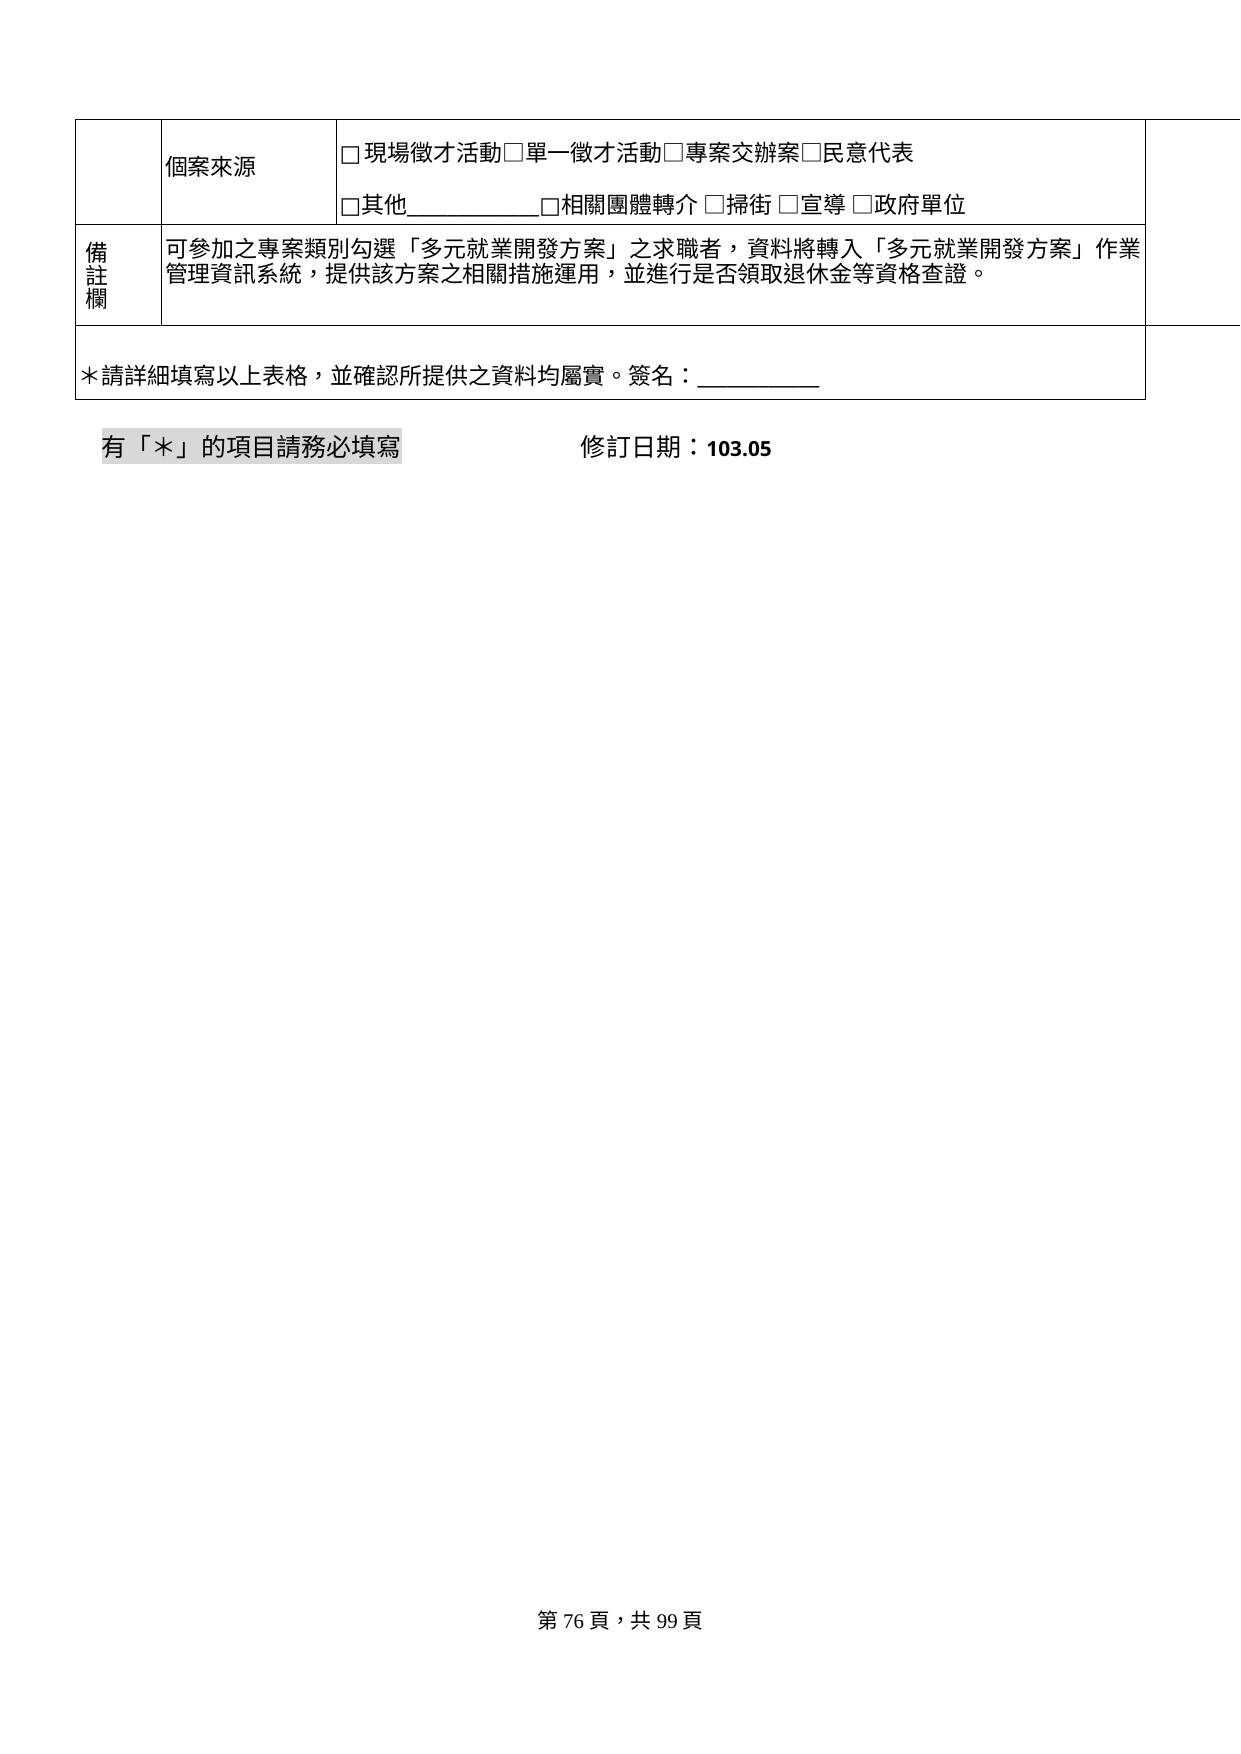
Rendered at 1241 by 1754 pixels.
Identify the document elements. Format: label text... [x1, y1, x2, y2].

table_cell 個案來源 [162, 120, 336, 224]
table_cell [76, 120, 161, 224]
table_cell 備註欄 [76, 225, 161, 325]
table_cell [1146, 326, 1240, 399]
table_cell 現場徵才活動□單一徵才活動□專案交辦案□民意代表 □其他_____________□相關團體轉介 □掃街 □宣導 □政府單位 [337, 120, 1145, 224]
table_cell ＊請詳細填寫以上表格，並確認所提供之資料均屬實。簽名：____________ [76, 326, 1145, 399]
text 有「＊」的項目請務必填寫 修訂日期：103.05 [89, 431, 1152, 463]
table_cell [1146, 120, 1240, 325]
table_cell 可參加之專案類別勾選「多元就業開發方案」之求職者，資料將轉入「多元就業開發方案」作業管理資訊系統，提供該方案之相關措施運用，並進行是否領取退休金等資格查證。 [162, 225, 1145, 325]
